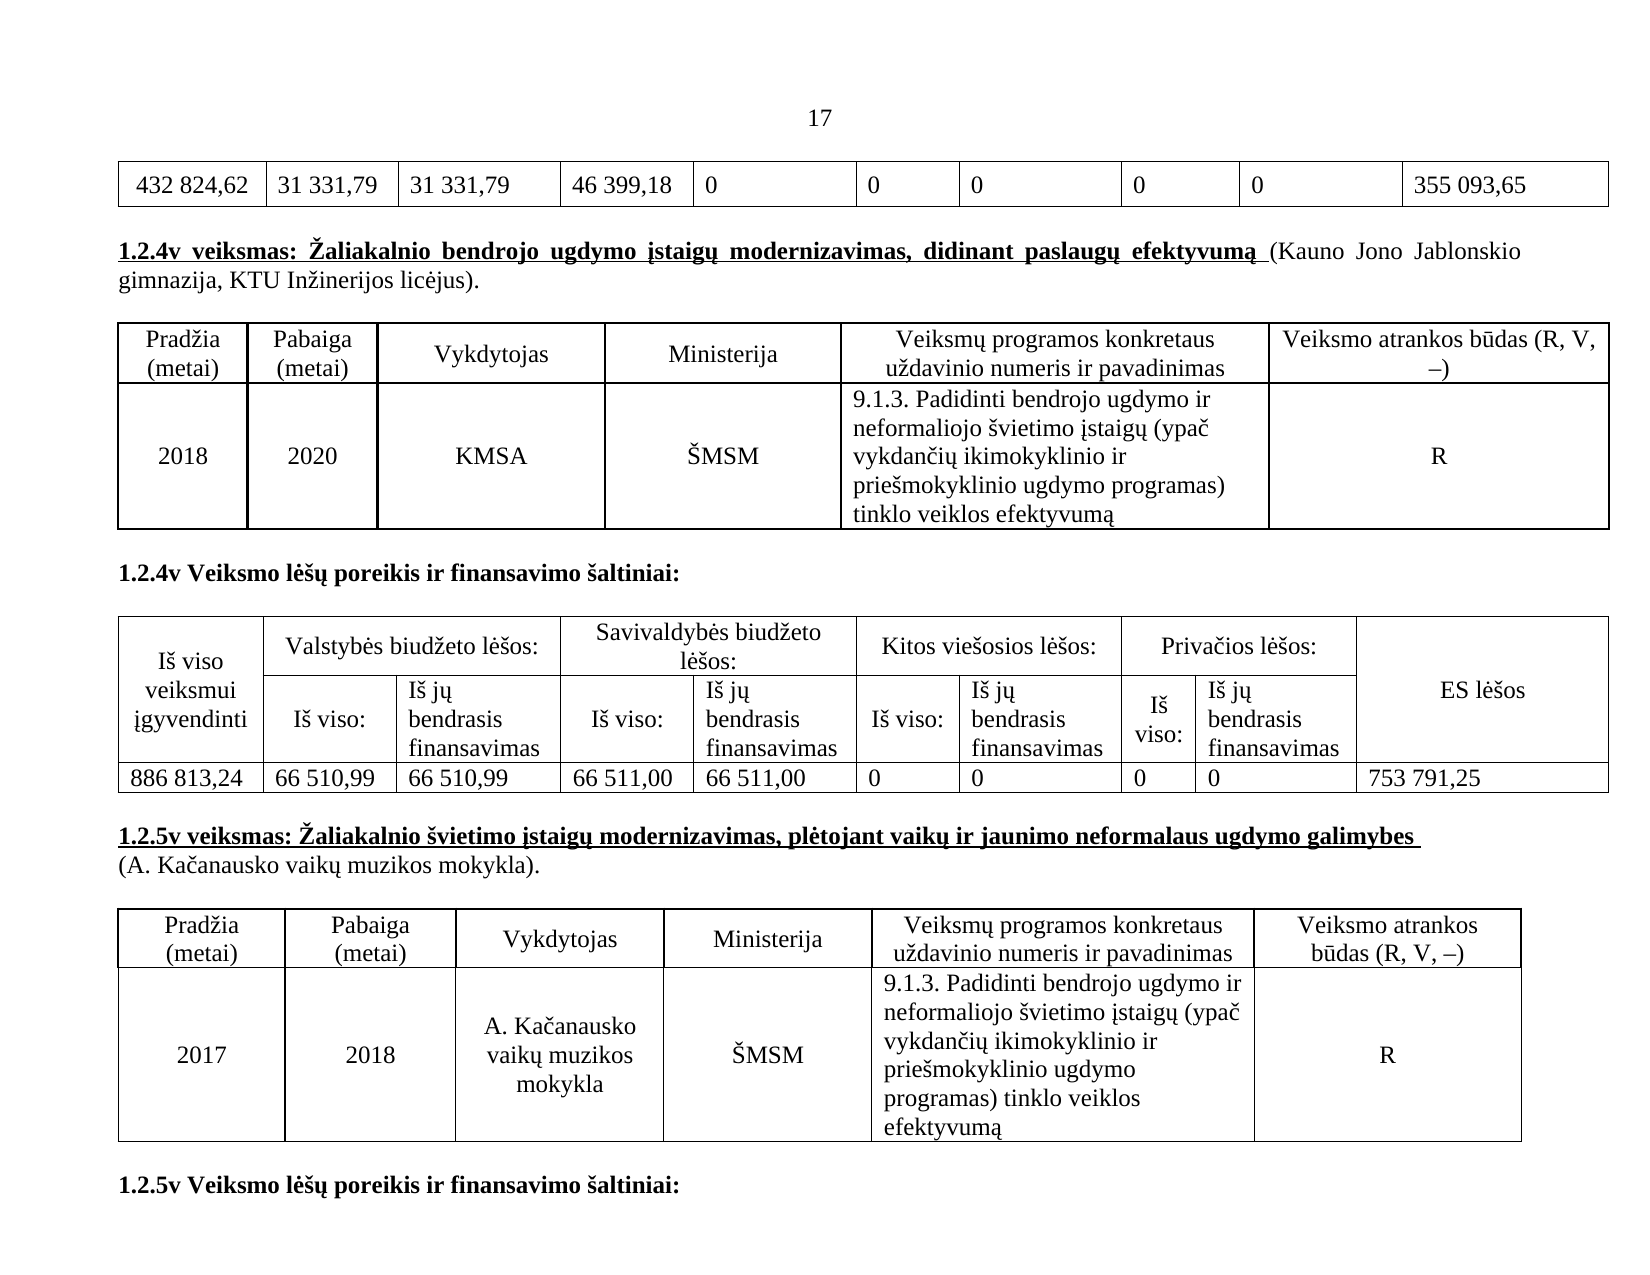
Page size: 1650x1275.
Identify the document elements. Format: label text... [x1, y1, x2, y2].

table_cell Iš jų bendrasis finansavimas [960, 676, 1121, 762]
table_header Kitos viešosios lėšos: [857, 617, 1121, 674]
table_header Vykdytojas [457, 910, 663, 967]
table_header Pabaiga (metai) [286, 910, 455, 967]
table_header Veiksmo atrankos būdas (R, V, –) [1270, 324, 1608, 382]
table_cell 0 [960, 162, 1121, 206]
table_cell 0 [857, 162, 959, 206]
table_cell 9.1.3. Padidinti bendrojo ugdymo ir neformaliojo švietimo įstaigų (ypač vykdančių ikimokyklinio ir priešmokyklinio ugdymo programas) tinklo veiklos efektyvumą [842, 384, 1268, 528]
table_header Veiksmo atrankos būdas (R, V, –) [1255, 910, 1520, 967]
table_cell 2017 [119, 968, 284, 1141]
table_cell Iš viso: [1122, 676, 1195, 762]
table_cell 0 [1122, 162, 1239, 206]
table_cell 2018 [119, 384, 246, 528]
table_cell A. Kačanausko vaikų muzikos mokykla [456, 968, 663, 1141]
table_cell ŠMSM [664, 968, 871, 1141]
table_cell 0 [1240, 162, 1402, 206]
table_cell Iš viso: [264, 676, 396, 762]
table_header Valstybės biudžeto lėšos: [264, 617, 560, 674]
table_header Ministerija [665, 910, 871, 967]
table_cell 46 399,18 [561, 162, 693, 206]
table_header Pradžia (metai) [119, 910, 284, 967]
table_header Savivaldybės biudžeto lėšos: [561, 617, 856, 674]
table_header Veiksmų programos konkretaus uždavinio numeris ir pavadinimas [873, 910, 1253, 967]
table_cell Iš viso: [561, 676, 693, 762]
text 1.2.5v Veiksmo lėšų poreikis ir finansavimo šaltiniai: [118, 1171, 1521, 1199]
table_cell 31 331,79 [399, 162, 560, 206]
table_cell Iš viso: [857, 676, 959, 762]
table_cell 0 [694, 162, 856, 206]
table_cell 0 [857, 763, 959, 792]
table_header Iš viso veiksmui įgyvendinti [119, 617, 263, 762]
table_cell 0 [960, 763, 1121, 792]
table_header Vykdytojas [379, 324, 604, 382]
table_cell 9.1.3. Padidinti bendrojo ugdymo ir neformaliojo švietimo įstaigų (ypač vykdančių ikimokyklinio ir priešmokyklinio ugdymo programas) tinklo veiklos efektyvumą [872, 968, 1254, 1141]
table_header Ministerija [606, 324, 840, 382]
table_header Veiksmų programos konkretaus uždavinio numeris ir pavadinimas [842, 324, 1268, 382]
table_cell 66 510,99 [264, 763, 396, 792]
table_header Pradžia (metai) [119, 324, 246, 382]
table_header Privačios lėšos: [1122, 617, 1356, 674]
table_cell R [1270, 384, 1608, 528]
table_cell 31 331,79 [267, 162, 398, 206]
table_cell 0 [1122, 763, 1195, 792]
table_cell R [1255, 968, 1521, 1141]
table_header Pabaiga (metai) [249, 324, 376, 382]
table_cell 355 093,65 [1403, 162, 1608, 206]
text 1.2.4v veiksmas: Žaliakalnio bendrojo ugdymo įstaigų modernizavimas, didinant paslaugų efektyvumą (Kauno Jono Jablonskio gimnazija, KTU Inžinerijos licėjus). [118, 236, 1521, 293]
table_cell 2018 [286, 968, 455, 1141]
table_cell 66 511,00 [694, 763, 856, 792]
table_cell 2020 [249, 384, 376, 528]
table_header ES lėšos [1357, 617, 1608, 762]
table_cell KMSA [379, 384, 604, 528]
table_cell 66 510,99 [397, 763, 560, 792]
table_cell 0 [1196, 763, 1356, 792]
text 1.2.5v veiksmas: Žaliakalnio švietimo įstaigų modernizavimas, plėtojant vaikų ir jaunimo neformalaus ugdymo galimybes (A. Kačanausko vaikų muzikos mokykla). [118, 821, 1521, 879]
table_cell Iš jų bendrasis finansavimas [1196, 676, 1356, 762]
table_cell Iš jų bendrasis finansavimas [694, 676, 856, 762]
table_cell 753 791,25 [1357, 763, 1608, 792]
table_cell ŠMSM [606, 384, 840, 528]
table_cell 432 824,62 [119, 162, 266, 206]
table_cell 66 511,00 [561, 763, 693, 792]
table_cell 886 813,24 [119, 763, 263, 792]
text 1.2.4v Veiksmo lėšų poreikis ir finansavimo šaltiniai: [118, 558, 1521, 587]
table_cell Iš jų bendrasis finansavimas [397, 676, 560, 762]
